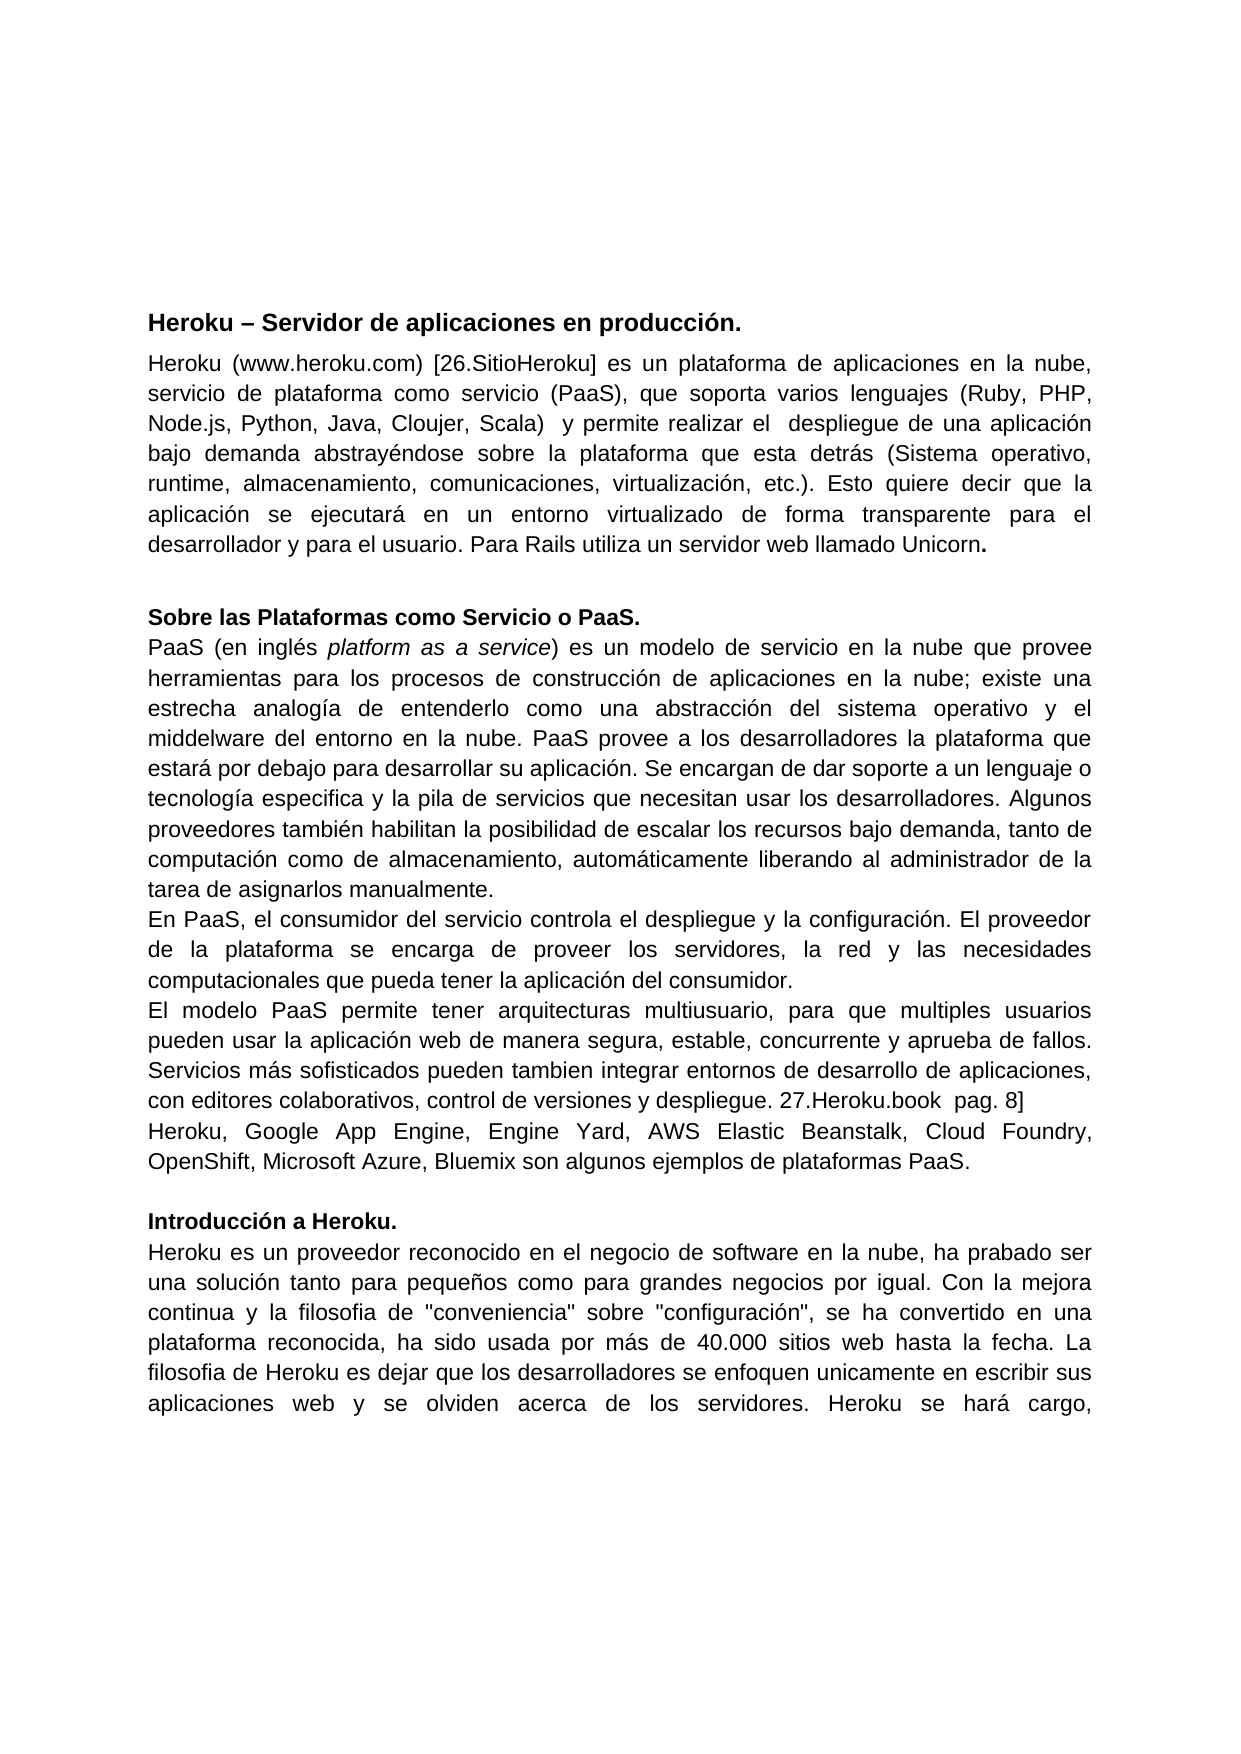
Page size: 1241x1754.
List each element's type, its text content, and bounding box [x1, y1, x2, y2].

text Sobre las Plataformas como Servicio o PaaS. [148, 604, 1093, 631]
subtitle Heroku – Servidor de aplicaciones en producción. [148, 308, 1093, 337]
text Heroku, Google App Engine, Engine Yard, AWS Elastic Beanstalk, Cloud Foundry, OpenShift, Microsoft Azure, Bluemix son algunos ejemplos de plataformas PaaS. [148, 1118, 1093, 1174]
text PaaS (en inglés platform as a service) es un modelo de servicio en la nube que provee herramientas para los procesos de construcción de aplicaciones en la nube; existe una estrecha analogía de entenderlo como una abstracción del sistema operativo y el middelware del entorno en la nube. PaaS provee a los desarrolladores la plataforma que estará por debajo para desarrollar su aplicación. Se encargan de dar soporte a un lenguaje o tecnología especifica y la pila de servicios que necesitan usar los desarrolladores. Algunos proveedores también habilitan la posibilidad de escalar los recursos bajo demanda, tanto de computación como de almacenamiento, automáticamente liberando al administrador de la tarea de asignarlos manualmente. [148, 634, 1093, 902]
text El modelo PaaS permite tener arquitecturas multiusuario, para que multiples usuarios pueden usar la aplicación web de manera segura, estable, concurrente y aprueba de fallos. Servicios más sofisticados pueden tambien integrar entornos de desarrollo de aplicaciones, con editores colaborativos, control de versiones y despliegue. 27.Heroku.book pag. 8] [148, 997, 1093, 1114]
text Introducción a Heroku. [148, 1208, 1093, 1235]
text Heroku es un proveedor reconocido en el negocio de software en la nube, ha prabado ser una solución tanto para pequeños como para grandes negocios por igual. Con la mejora continua y la filosofia de "conveniencia" sobre "configuración", se ha convertido en una plataforma reconocida, ha sido usada por más de 40.000 sitios web hasta la fecha. La filosofia de Heroku es dejar que los desarrolladores se enfoquen unicamente en escribir sus aplicaciones web y se olviden acerca de los servidores. Heroku se hará cargo, [148, 1238, 1093, 1416]
text Heroku (www.heroku.com) [26.SitioHeroku] es un plataforma de aplicaciones en la nube, servicio de plataforma como servicio (PaaS), que soporta varios lenguajes (Ruby, PHP, Node.js, Python, Java, Cloujer, Scala) y permite realizar el despliegue de una aplicación bajo demanda abstrayéndose sobre la plataforma que esta detrás (Sistema operativo, runtime, almacenamiento, comunicaciones, virtualización, etc.). Esto quiere decir que la aplicación se ejecutará en un entorno virtualizado de forma transparente para el desarrollador y para el usuario. Para Rails utiliza un servidor web llamado Unicorn. [148, 349, 1093, 557]
text En PaaS, el consumidor del servicio controla el despliegue y la configuración. El proveedor de la plataforma se encarga de proveer los servidores, la red y las necesidades computacionales que pueda tener la aplicación del consumidor. [148, 906, 1093, 993]
